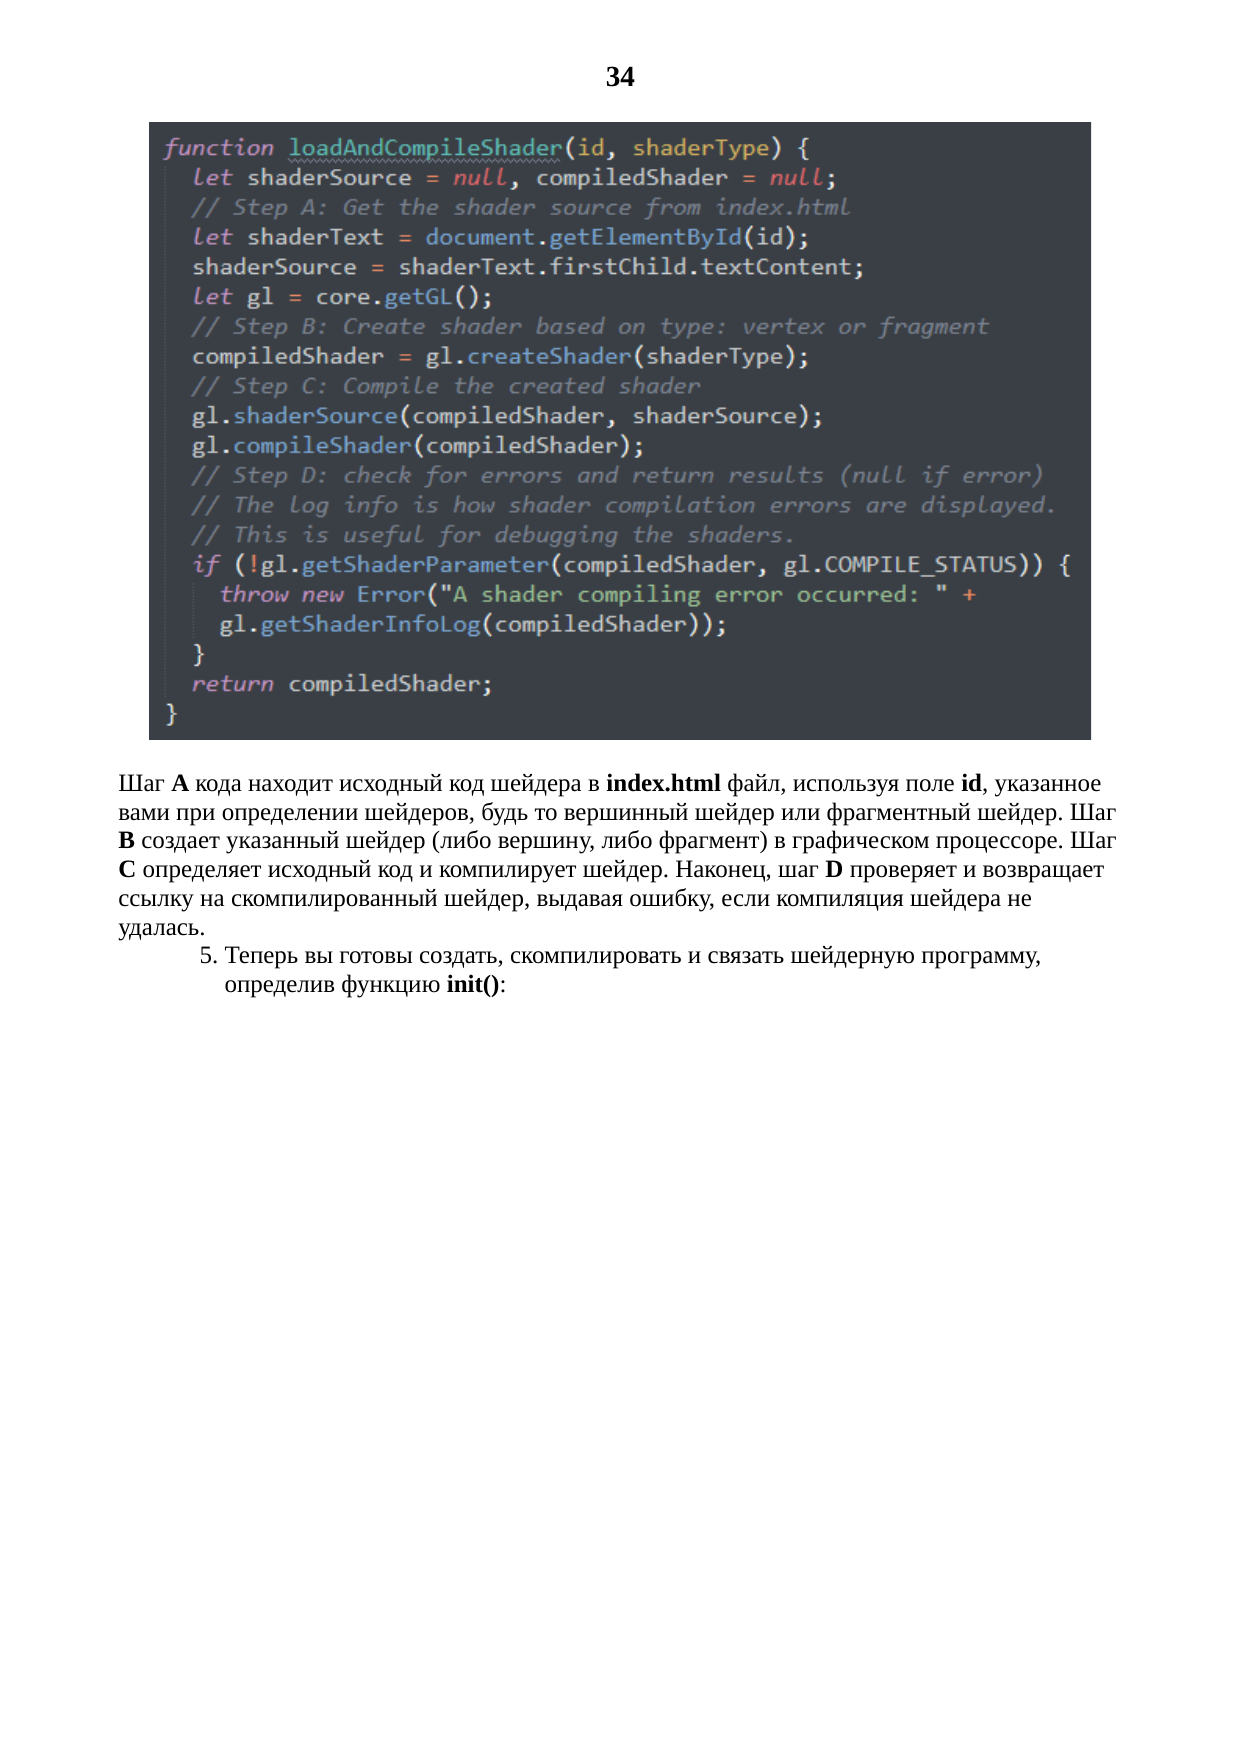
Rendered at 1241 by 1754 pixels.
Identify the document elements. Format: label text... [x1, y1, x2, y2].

text B создает указанный шейдер (либо вершину, либо фрагмент) в графическом процессоре. Шаг C определяет исходный код и компилирует шейдер. Наконец, шаг D проверяет и возвращает ссылку на скомпилированный шейдер, выдавая ошибку, если компиляция шейдера не удалась. [118, 825, 1122, 940]
text Шаг A кода находит исходный код шейдера в index.html файл, используя поле id, указанное вами при определении шейдеров, будь то вершинный шейдер или фрагментный шейдер. Шаг [118, 768, 1122, 825]
text 5. Теперь вы готовы создать, скомпилировать и связать шейдерную программу, [118, 940, 1122, 969]
picture [149, 122, 1092, 740]
text определив функцию init(): [118, 969, 1122, 998]
